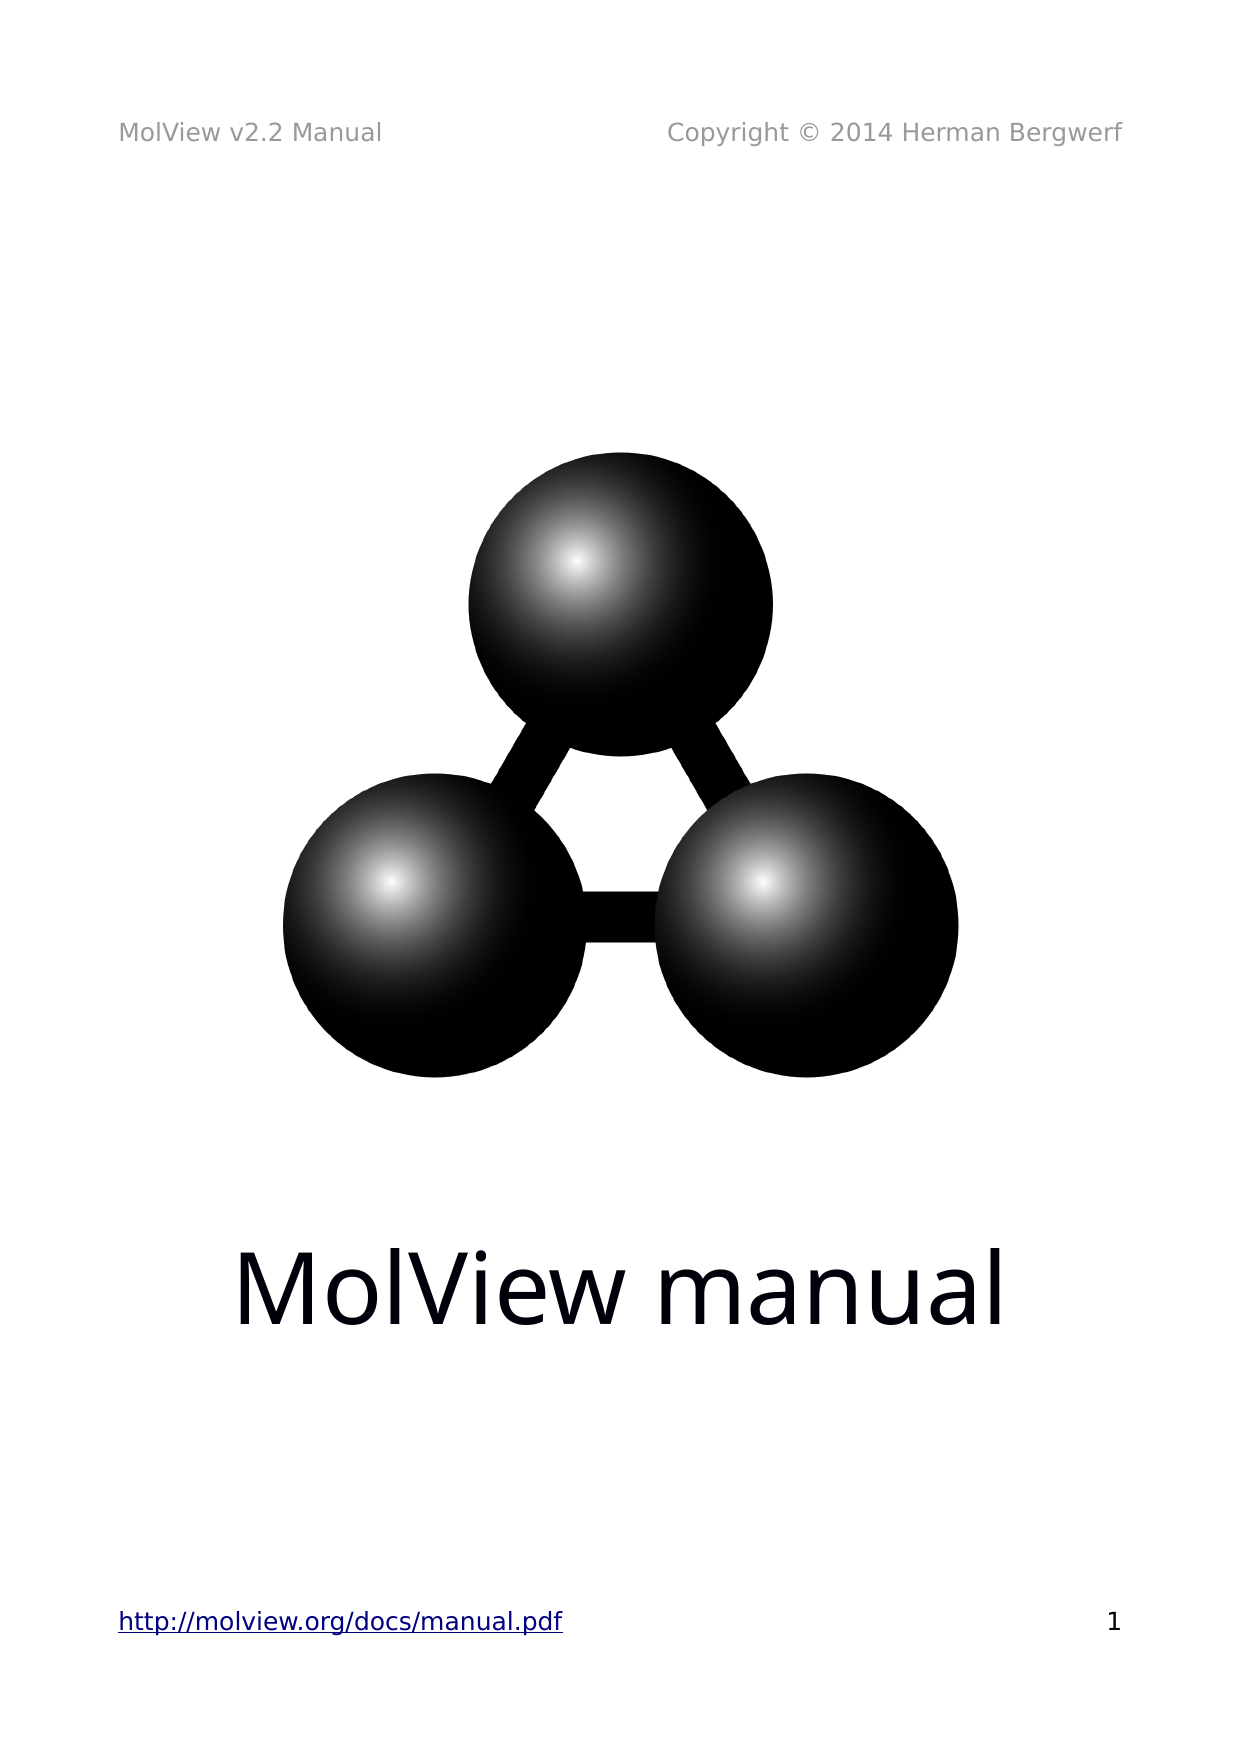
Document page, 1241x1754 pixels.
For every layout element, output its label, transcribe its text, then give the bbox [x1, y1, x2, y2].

title MolView manual [118, 293, 1122, 1354]
picture [170, 317, 1071, 1218]
